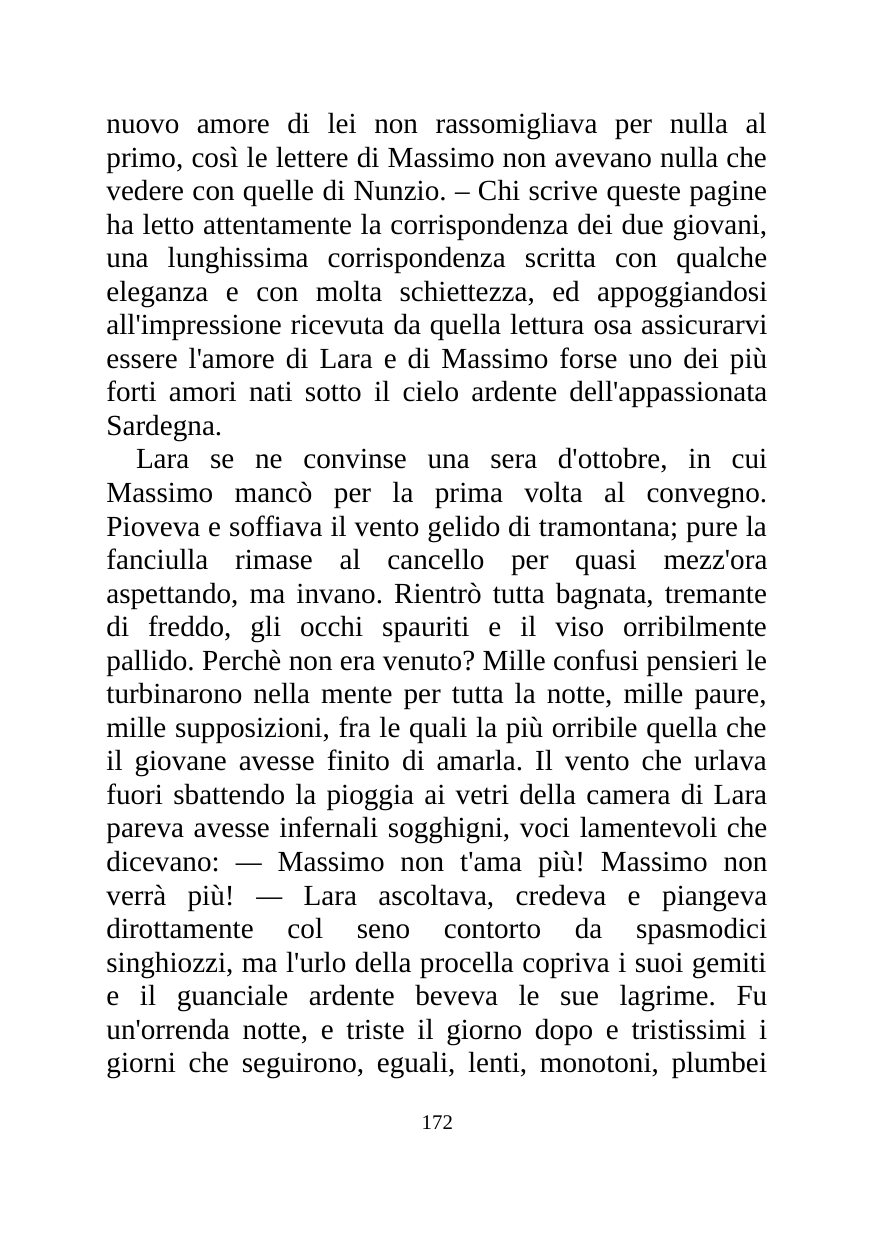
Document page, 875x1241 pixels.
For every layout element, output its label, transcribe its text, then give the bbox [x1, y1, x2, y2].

text Lara se ne convinse una sera d'ottobre, in cui Massimo mancò per la prima volta al convegno. Pioveva e soffiava il vento gelido di tramontana; pure la fanciulla rimase al cancello per quasi mezz'ora aspettando, ma invano. Rientrò tutta bagnata, tremante di freddo, gli occhi spauriti e il viso orribilmente pallido. Perchè non era venuto? Mille confusi pensieri le turbinarono nella mente per tutta la notte, mille paure, mille supposizioni, fra le quali la più orribile quella che il giovane avesse finito di amarla. Il vento che urlava fuori sbattendo la pioggia ai vetri della camera di Lara pareva avesse infernali sogghigni, voci lamentevoli che dicevano: — Massimo non t'ama più! Massimo non verrà più! — Lara ascoltava, credeva e piangeva dirottamente col seno contorto da spasmodici singhiozzi, ma l'urlo della procella copriva i suoi gemiti e il guanciale ardente beveva le sue lagrime. Fu un'orrenda notte, e triste il giorno dopo e tristissimi i giorni che seguirono, eguali, lenti, monotoni, plumbei [106, 442, 768, 1079]
text nuovo amore di lei non rassomigliava per nulla al primo, così le lettere di Massimo non avevano nulla che vedere con quelle di Nunzio. – Chi scrive queste pagine ha letto attentamente la corrispondenza dei due giovani, una lunghissima corrispondenza scritta con qualche eleganza e con molta schiettezza, ed appoggiandosi all'impressione ricevuta da quella lettura osa assicurarvi essere l'amore di Lara e di Massimo forse uno dei più forti amori nati sotto il cielo ardente dell'appassionata Sardegna. [106, 106, 768, 442]
